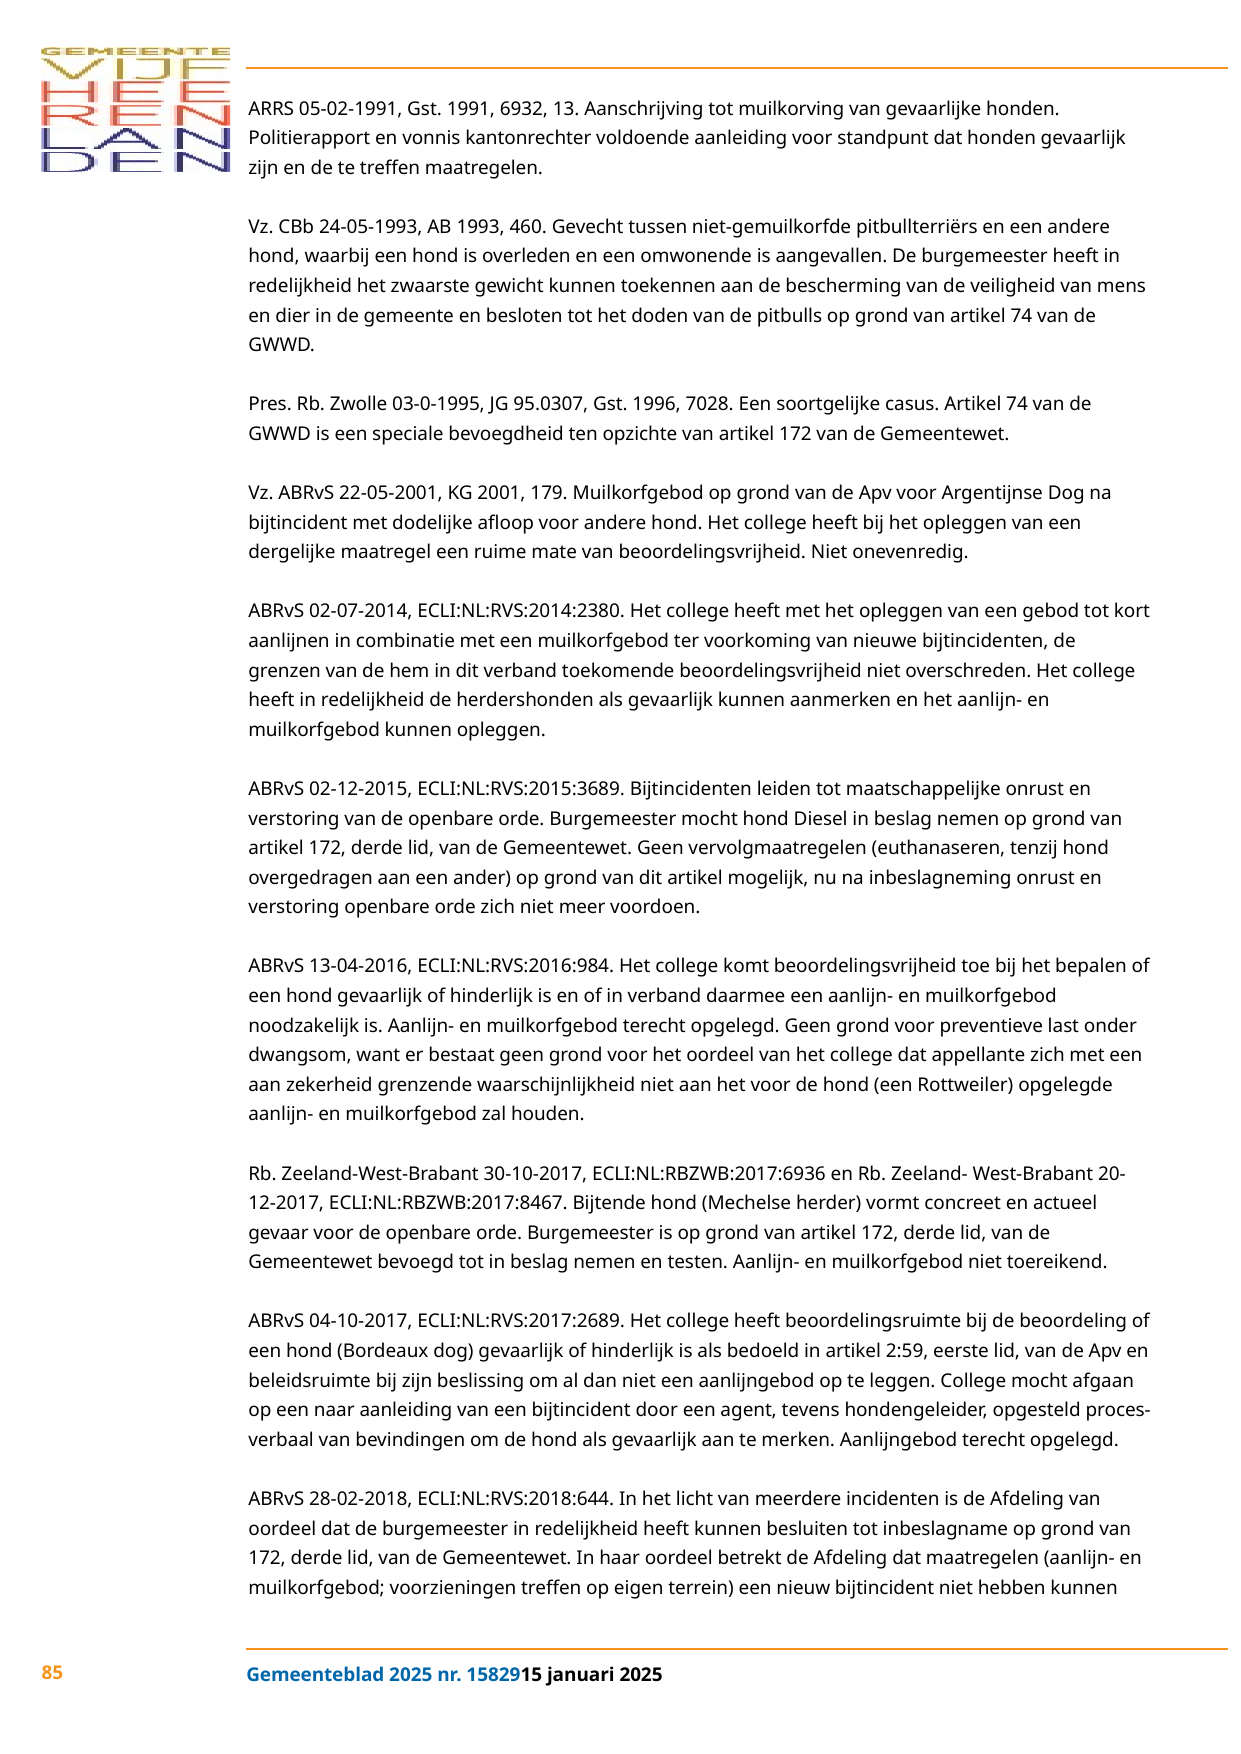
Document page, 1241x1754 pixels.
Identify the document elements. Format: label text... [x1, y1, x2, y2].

text ABRvS 04-10-2017, ECLI:NL:RVS:2017:2689. Het college heeft beoordelingsruimte bij de beoordeling of een hond (Bordeaux dog) gevaarlijk of hinderlijk is als bedoeld in artikel 2:59, eerste lid, van de Apv en beleidsruimte bij zijn beslissing om al dan niet een aanlijngebod op te leggen. College mocht afgaan op een naar aanleiding van een bijtincident door een agent, tevens hondengeleider, opgesteld proces-verbaal van bevindingen om de hond als gevaarlijk aan te merken. Aanlijngebod terecht opgelegd. [248, 1308, 1152, 1452]
text Vz. CBb 24-05-1993, AB 1993, 460. Gevecht tussen niet-gemuilkorfde pitbullterriërs en een andere hond, waarbij een hond is overleden en een omwonende is aangevallen. De burgemeester heeft in redelijkheid het zwaarste gewicht kunnen toekennen aan de bescherming van de veiligheid van mens en dier in de gemeente en besloten tot het doden van de pitbulls op grond van artikel 74 van de GWWD. [248, 213, 1152, 357]
text ARRS 05-02-1991, Gst. 1991, 6932, 13. Aanschrijving tot muilkorving van gevaarlijke honden. Politierapport en vonnis kantonrechter voldoende aanleiding voor standpunt dat honden gevaarlijk zijn en de te treffen maatregelen. [248, 95, 1152, 180]
text ABRvS 02-07-2014, ECLI:NL:RVS:2014:2380. Het college heeft met het opleggen van een gebod tot kort aanlijnen in combinatie met een muilkorfgebod ter voorkoming van nieuwe bijtincidenten, de grenzen van de hem in dit verband toekomende beoordelingsvrijheid niet overschreden. Het college heeft in redelijkheid de herdershonden als gevaarlijk kunnen aanmerken en het aanlijn- en muilkorfgebod kunnen opleggen. [248, 598, 1152, 742]
picture [41, 47, 231, 172]
text ABRvS 28-02-2018, ECLI:NL:RVS:2018:644. In het licht van meerdere incidenten is de Afdeling van oordeel dat de burgemeester in redelijkheid heeft kunnen besluiten tot inbeslagname op grond van 172, derde lid, van de Gemeentewet. In haar oordeel betrekt de Afdeling dat maatregelen (aanlijn- en muilkorfgebod; voorzieningen treffen op eigen terrein) een nieuw bijtincident niet hebben kunnen [248, 1485, 1152, 1600]
text Pres. Rb. Zwolle 03-0-1995, JG 95.0307, Gst. 1996, 7028. Een soortgelijke casus. Artikel 74 van de GWWD is een speciale bevoegdheid ten opzichte van artikel 172 van de Gemeentewet. [248, 391, 1152, 446]
text Vz. ABRvS 22-05-2001, KG 2001, 179. Muilkorfgebod op grond van de Apv voor Argentijnse Dog na bijtincident met dodelijke afloop voor andere hond. Het college heeft bij het opleggen van een dergelijke maatregel een ruime mate van beoordelingsvrijheid. Niet onevenredig. [248, 479, 1152, 564]
text Rb. Zeeland-West-Brabant 30-10-2017, ECLI:NL:RBZWB:2017:6936 en Rb. Zeeland- West-Brabant 20-12-2017, ECLI:NL:RBZWB:2017:8467. Bijtende hond (Mechelse herder) vormt concreet en actueel gevaar voor de openbare orde. Burgemeester is op grond van artikel 172, derde lid, van de Gemeentewet bevoegd tot in beslag nemen en testen. Aanlijn- en muilkorfgebod niet toereikend. [248, 1160, 1152, 1274]
text ABRvS 02-12-2015, ECLI:NL:RVS:2015:3689. Bijtincidenten leiden tot maatschappelijke onrust en verstoring van de openbare orde. Burgemeester mocht hond Diesel in beslag nemen op grond van artikel 172, derde lid, van de Gemeentewet. Geen vervolgmaatregelen (euthanaseren, tenzij hond overgedragen aan een ander) op grond van dit artikel mogelijk, nu na inbeslagneming onrust en verstoring openbare orde zich niet meer voordoen. [248, 775, 1152, 919]
text ABRvS 13-04-2016, ECLI:NL:RVS:2016:984. Het college komt beoordelingsvrijheid toe bij het bepalen of een hond gevaarlijk of hinderlijk is en of in verband daarmee een aanlijn- en muilkorfgebod noodzakelijk is. Aanlijn- en muilkorfgebod terecht opgelegd. Geen grond voor preventieve last onder dwangsom, want er bestaat geen grond voor het oordeel van het college dat appellante zich met een aan zekerheid grenzende waarschijnlijkheid niet aan het voor de hond (een Rottweiler) opgelegde aanlijn- en muilkorfgebod zal houden. [248, 953, 1152, 1126]
